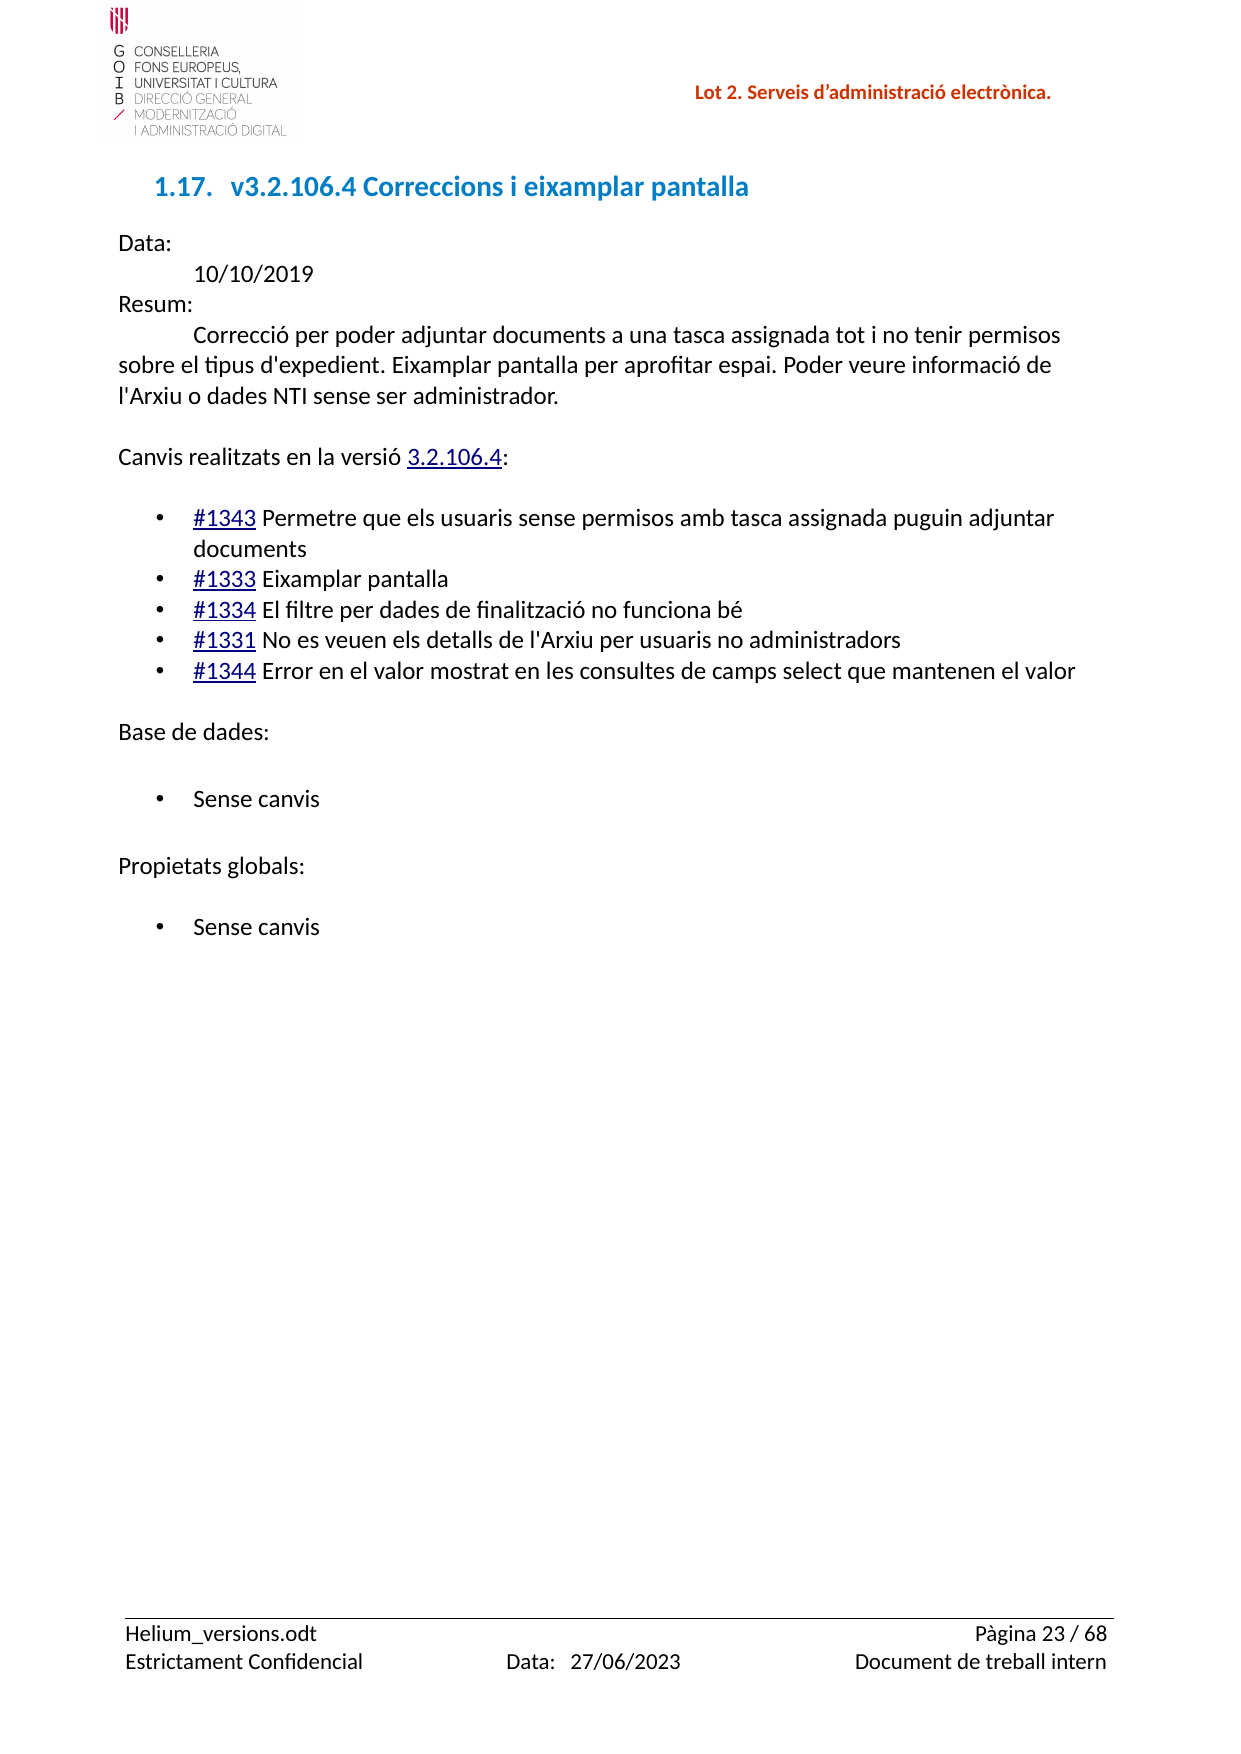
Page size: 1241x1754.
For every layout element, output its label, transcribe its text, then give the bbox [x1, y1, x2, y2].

list Sense canvis [156, 911, 1122, 941]
text Resum: [118, 289, 1122, 319]
list Sense canvis [156, 783, 1122, 813]
subtitle v3.2.106.4 Correccions i eixamplar pantalla [153, 168, 1122, 204]
text Propietats globals: [118, 850, 1122, 880]
list #1344 Error en el valor mostrat en les consultes de camps select que mantenen el valor [156, 655, 1122, 685]
list #1343 Permetre que els usuaris sense permisos amb tasca assignada puguin adjuntar documents [156, 502, 1122, 563]
picture [100, 0, 297, 144]
text Data: [118, 228, 1122, 258]
text Correcció per poder adjuntar documents a una tasca assignada tot i no tenir permisos sobre el tipus d'expedient. Eixamplar pantalla per aprofitar espai. Poder veure informació de l'Arxiu o dades NTI sense ser administrador. [118, 319, 1122, 411]
list #1333 Eixamplar pantalla [156, 563, 1122, 594]
list #1331 No es veuen els detalls de l'Arxiu per usuaris no administradors [156, 624, 1122, 655]
list #1334 El filtre per dades de finalització no funciona bé [156, 594, 1122, 624]
text 10/10/2019 [118, 258, 1122, 289]
text Base de dades: [118, 716, 1122, 746]
text Canvis realitzats en la versió 3.2.106.4: [118, 441, 1122, 472]
